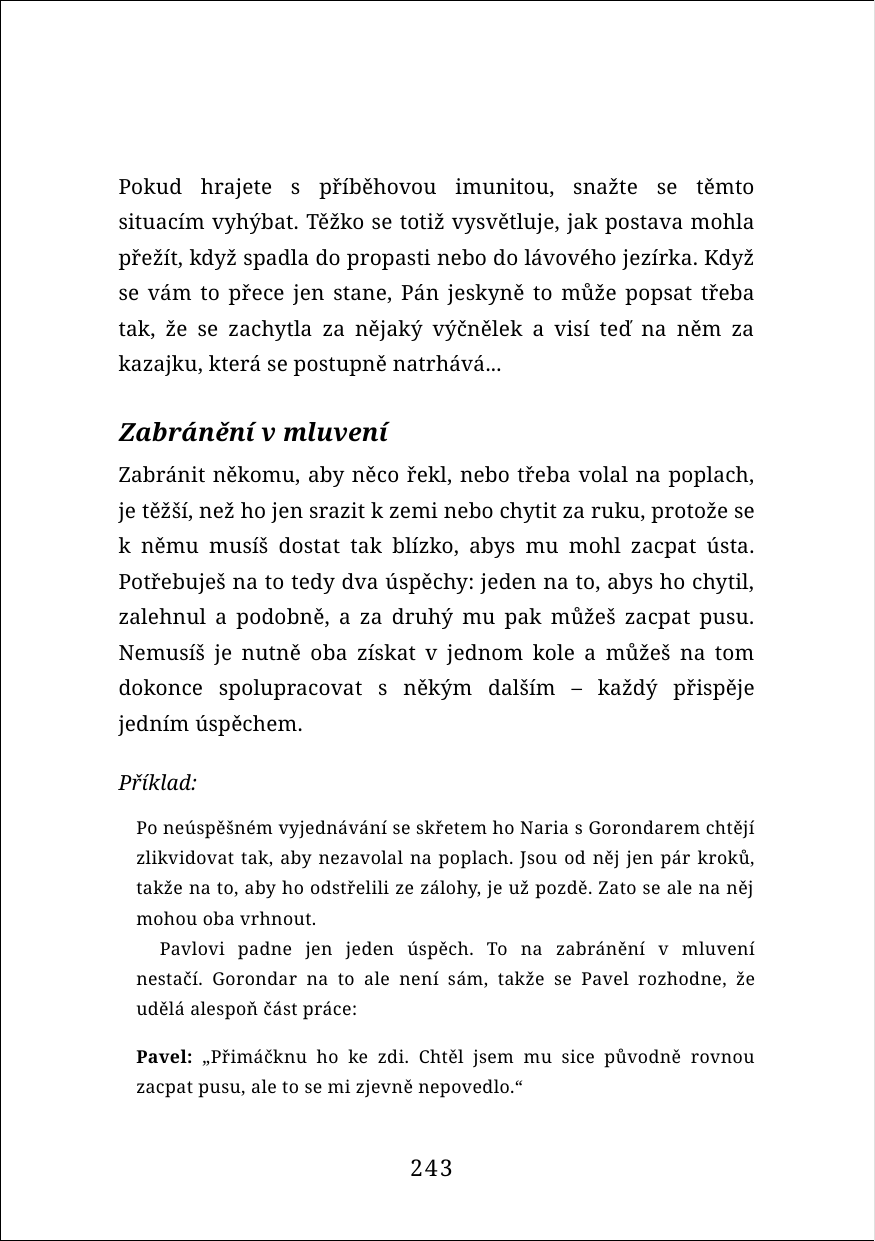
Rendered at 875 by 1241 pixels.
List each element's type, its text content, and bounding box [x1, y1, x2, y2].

subtitle Zabránění v mluvení [118, 414, 756, 448]
text Po neúspěšném vyjednávání se skřetem ho Naria s Gorondarem chtějí zlikvidovat tak, aby nezavolal na poplach. Jsou od něj jen pár kroků, takže na to, aby ho odstřelili ze zálohy, je už pozdě. Zato se ale na něj mohou oba vrhnout. Pavlovi padne jen jeden úspěch. To na zabránění v mluvení nestačí. Gorondar na to ale není sám, takže se Pavel rozhodne, že udělá alespoň část práce: [136, 815, 756, 1021]
text Pokud hrajete s příběhovou imunitou, snažte se těmto situacím vyhýbat. Těžko se totiž vysvětluje, jak postava mohla přežít, když spadla do propasti nebo do lávového jezírka. Když se vám to přece jen stane, Pán jeskyně to může popsat třeba tak, že se zachytla za nějaký výčnělek a visí teď na něm za kazajku, která se postupně natrhává... [118, 172, 756, 378]
text Příklad: [118, 768, 756, 796]
text Pavel: „Přimáčknu ho ke zdi. Chtěl jsem mu sice původně rovnou zacpat pusu, ale to se mi zjevně nepovedlo.“ [136, 1044, 756, 1099]
text Zabránit někomu, aby něco řekl, nebo třeba volal na poplach, je těžší, než ho jen srazit k zemi nebo chytit za ruku, protože se k němu musíš dostat tak blízko, abys mu mohl zacpat ústa. Potřebuješ na to tedy dva úspěchy: jeden na to, abys ho chytil, zalehnul a podobně, a za druhý mu pak můžeš zacpat pusu. Nemusíš je nutně oba získat v jednom kole a můžeš na tom dokonce spolupracovat s někým dalším – každý přispěje jedním úspěchem. [118, 460, 756, 737]
